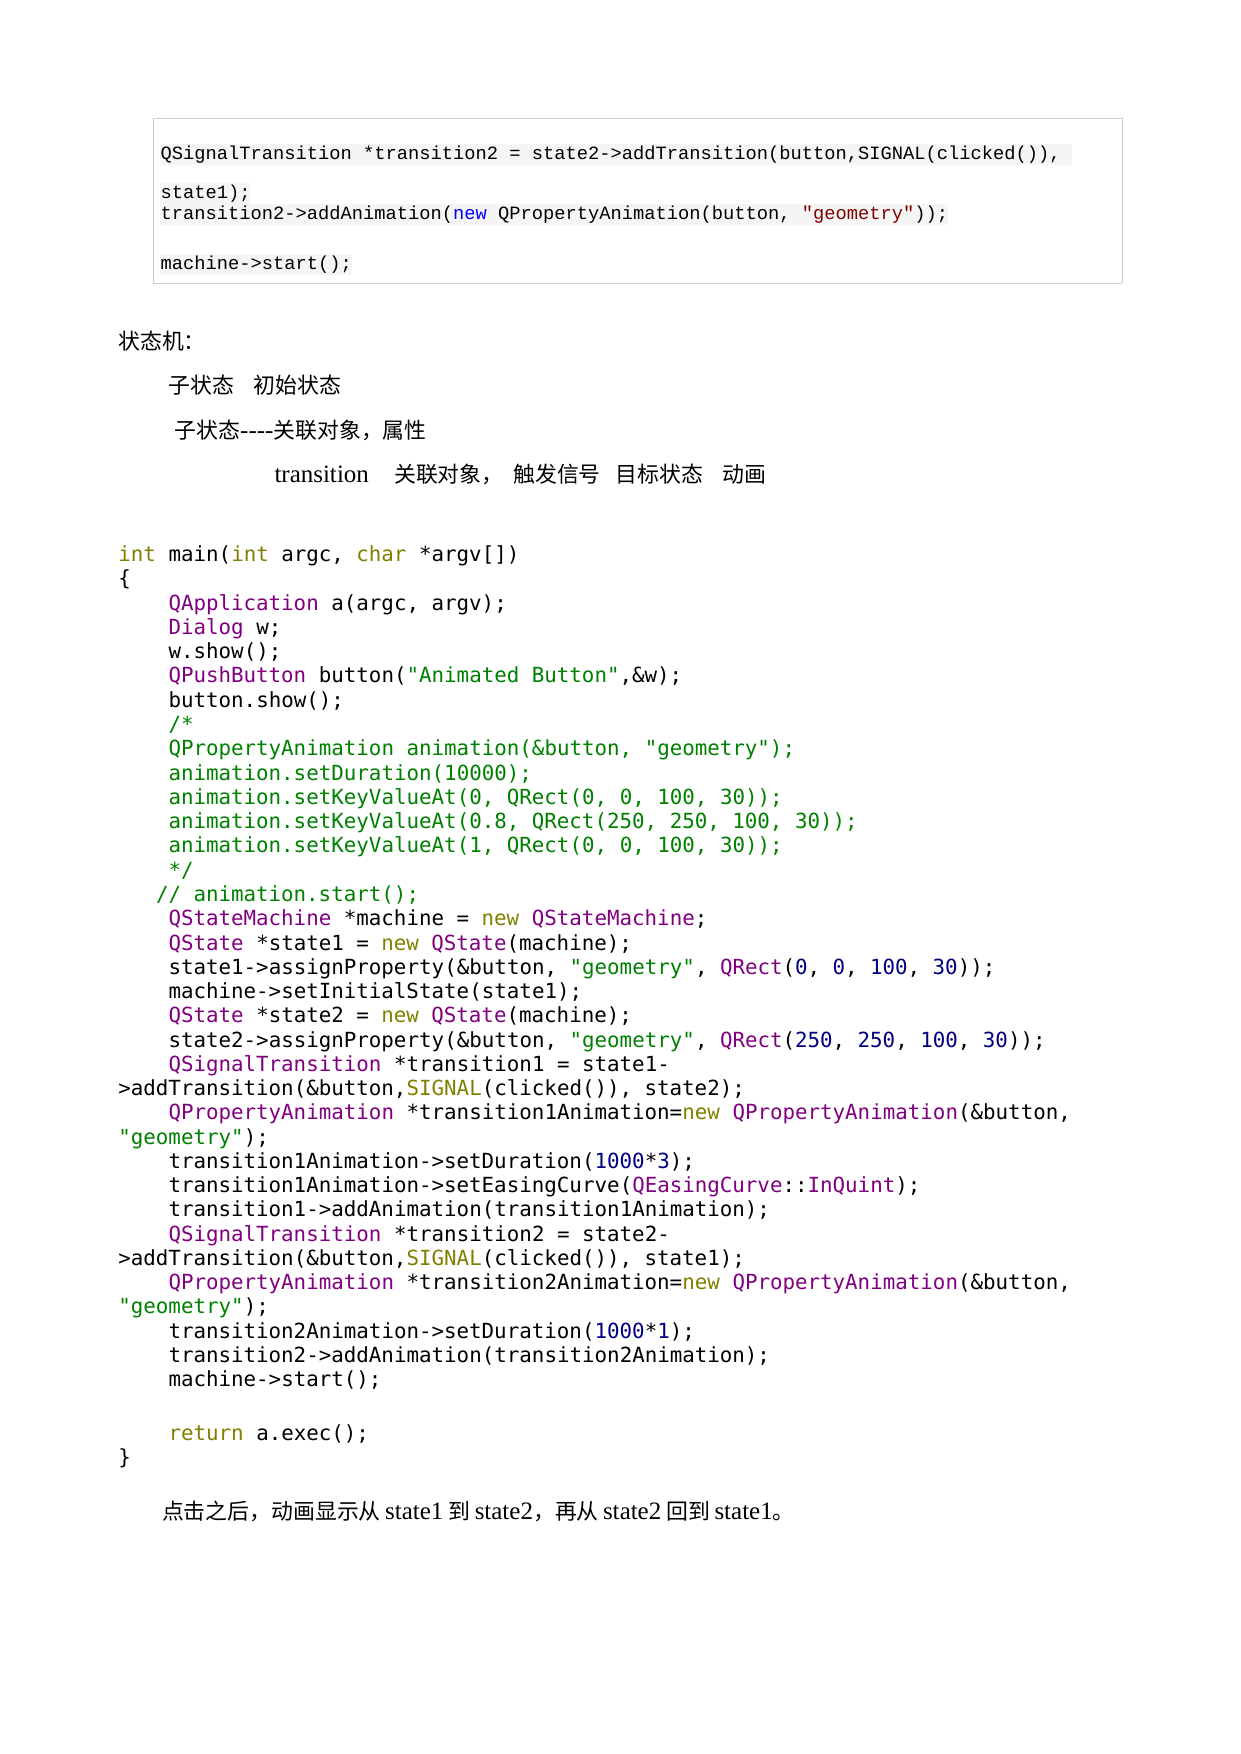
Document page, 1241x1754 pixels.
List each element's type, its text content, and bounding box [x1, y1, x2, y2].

text // animation.start(); [118, 882, 1122, 906]
text QPushButton button("Animated Button",&w); [118, 663, 1122, 688]
text QPropertyAnimation animation(&button, "geometry"); [118, 736, 1122, 761]
text QPropertyAnimation *transition1Animation=new QPropertyAnimation(&button, "geometry"); [118, 1100, 1122, 1149]
text QState *state2 = new QState(machine); [118, 1003, 1122, 1028]
text int main(int argc, char *argv[]) [118, 542, 1122, 566]
text transition2->addAnimation(new QPropertyAnimation(button, "geometry")); [154, 196, 1122, 225]
text */ [118, 858, 1122, 882]
text transition1Animation->setDuration(1000*3); [118, 1149, 1122, 1173]
text 子状态----关联对象，属性 [118, 413, 1122, 444]
text } [118, 1445, 1122, 1470]
text state2->assignProperty(&button, "geometry", QRect(250, 250, 100, 30)); [118, 1028, 1122, 1052]
text QSignalTransition *transition2 = state2->addTransition(&button,SIGNAL(clicked()), state1); [118, 1222, 1122, 1270]
text QSignalTransition *transition1 = state1->addTransition(&button,SIGNAL(clicked()), state2); [118, 1052, 1122, 1100]
text transition2Animation->setDuration(1000*1); [118, 1319, 1122, 1343]
text { [118, 566, 1122, 591]
text transition1Animation->setEasingCurve(QEasingCurve::InQuint); [118, 1173, 1122, 1197]
text 子状态 初始状态 [118, 368, 1122, 400]
text animation.setKeyValueAt(0.8, QRect(250, 250, 100, 30)); [118, 809, 1122, 833]
text animation.setKeyValueAt(0, QRect(0, 0, 100, 30)); [118, 785, 1122, 809]
text /* [118, 712, 1122, 736]
text QPropertyAnimation *transition2Animation=new QPropertyAnimation(&button, "geometry"); [118, 1270, 1122, 1319]
text 点击之后，动画显示从state1到state2，再从state2回到state1。 [118, 1494, 1122, 1526]
text transition2->addAnimation(transition2Animation); [118, 1343, 1122, 1367]
text return a.exec(); [118, 1421, 1122, 1445]
text Dialog w; [118, 615, 1122, 639]
text QState *state1 = new QState(machine); [118, 931, 1122, 955]
text transition1->addAnimation(transition1Animation); [118, 1197, 1122, 1222]
text QSignalTransition *transition2 = state2->addTransition(button,SIGNAL(clicked()), state1); [154, 119, 1122, 196]
text state1->assignProperty(&button, "geometry", QRect(0, 0, 100, 30)); [118, 955, 1122, 979]
text 状态机： [118, 324, 1122, 356]
text QApplication a(argc, argv); [118, 591, 1122, 615]
text machine->start(); [118, 1367, 1122, 1392]
text machine->setInitialState(state1); [118, 979, 1122, 1003]
text animation.setDuration(10000); [118, 761, 1122, 785]
text button.show(); [118, 688, 1122, 712]
text w.show(); [118, 639, 1122, 663]
text machine->start(); [154, 228, 1122, 283]
text transition 关联对象， 触发信号 目标状态 动画 [118, 457, 1122, 488]
text QStateMachine *machine = new QStateMachine; [118, 906, 1122, 931]
text animation.setKeyValueAt(1, QRect(0, 0, 100, 30)); [118, 833, 1122, 858]
